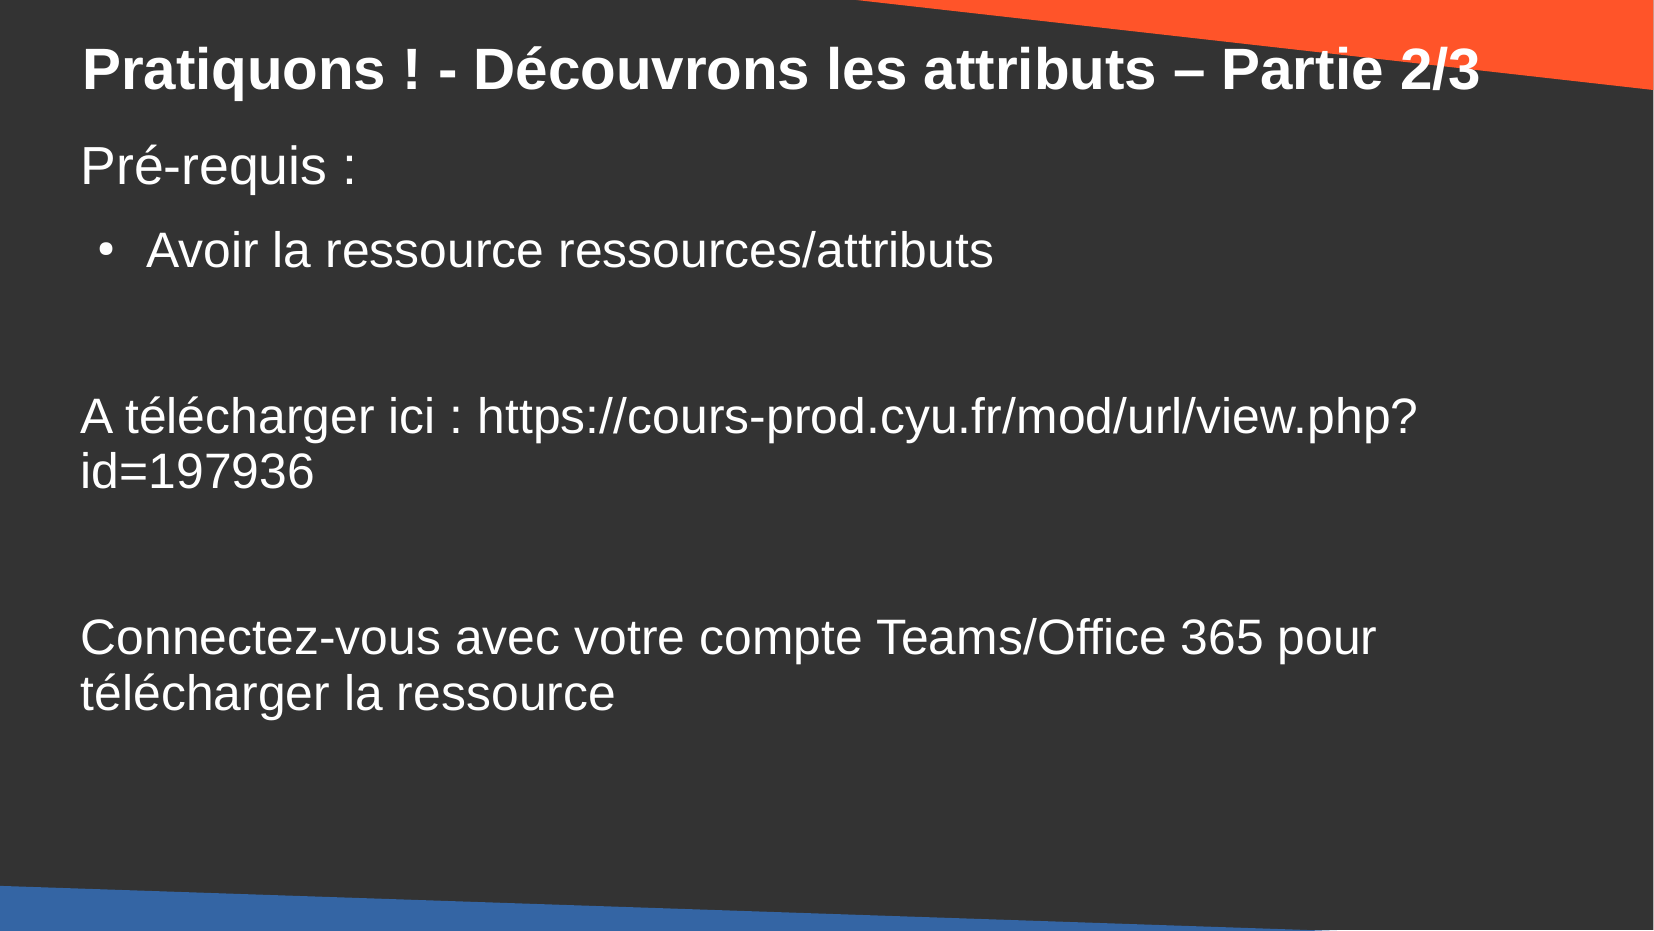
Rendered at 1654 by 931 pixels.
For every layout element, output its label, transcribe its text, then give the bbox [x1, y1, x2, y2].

title Pratiquons ! - Découvrons les attributs – Partie 2/3 [82, 37, 1571, 114]
list Pré-requis : Avoir la ressource ressources/attributs A télécharger ici : https://cours-prod.cyu.fr/mod/url/view.php?id=197936 Connectez-vous avec votre compte Teams/Office 365 pour télécharger la ressource [80, 135, 1620, 721]
text_box [856, 0, 1654, 91]
text_box [0, 885, 1337, 931]
